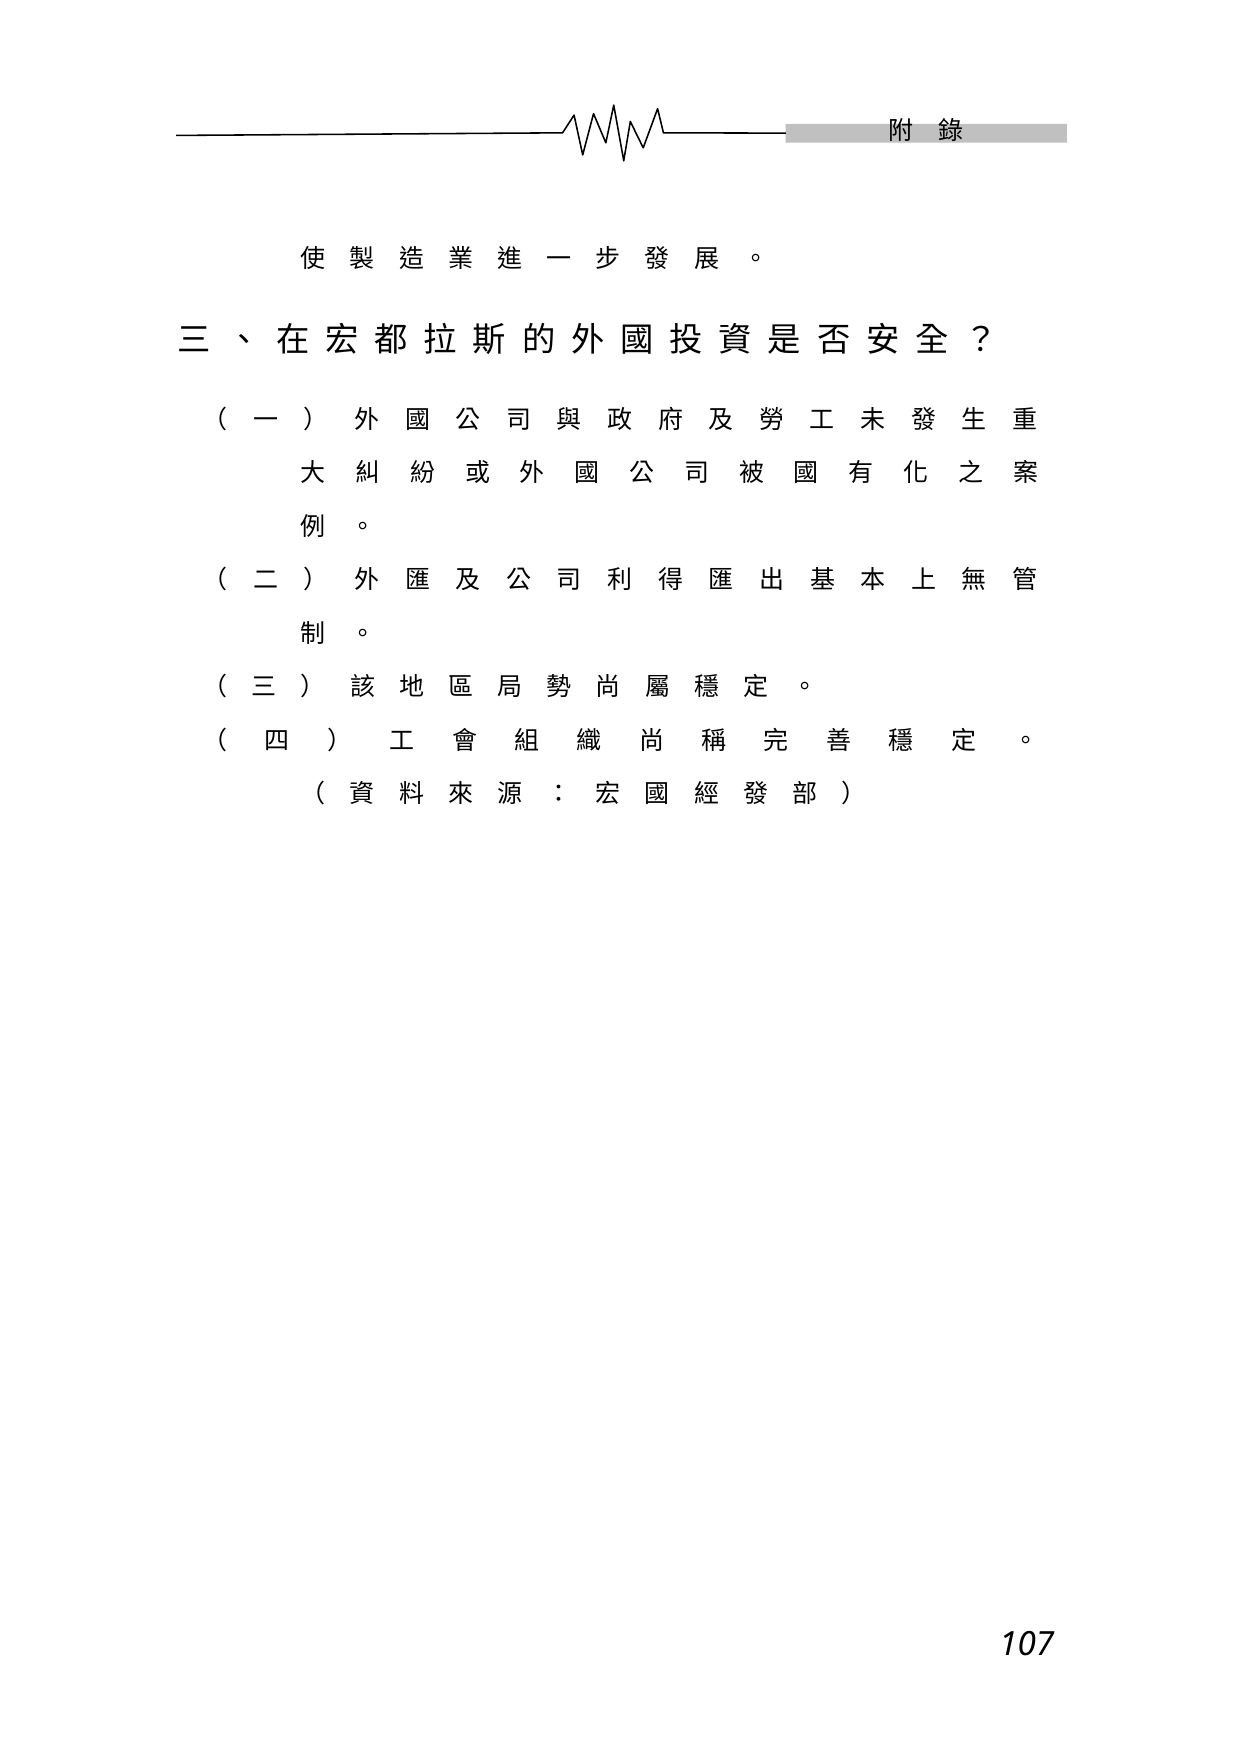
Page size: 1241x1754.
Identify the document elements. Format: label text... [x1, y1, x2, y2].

text （四）工會組織尚稱完善穩定。 （資料來源：宏國經發部） [202, 712, 1063, 819]
text （三）該地區局勢尚屬穩定。 [202, 658, 1063, 712]
text 使製造業進一步發展。 [202, 230, 1063, 283]
text 三、在宏都拉斯的外國投資是否安全？ [178, 310, 1063, 364]
text （二）外匯及公司利得匯出基本上無管制。 [202, 551, 1063, 658]
text （一）外國公司與政府及勞工未發生重大糾紛或外國公司被國有化之案例。 [202, 391, 1063, 551]
